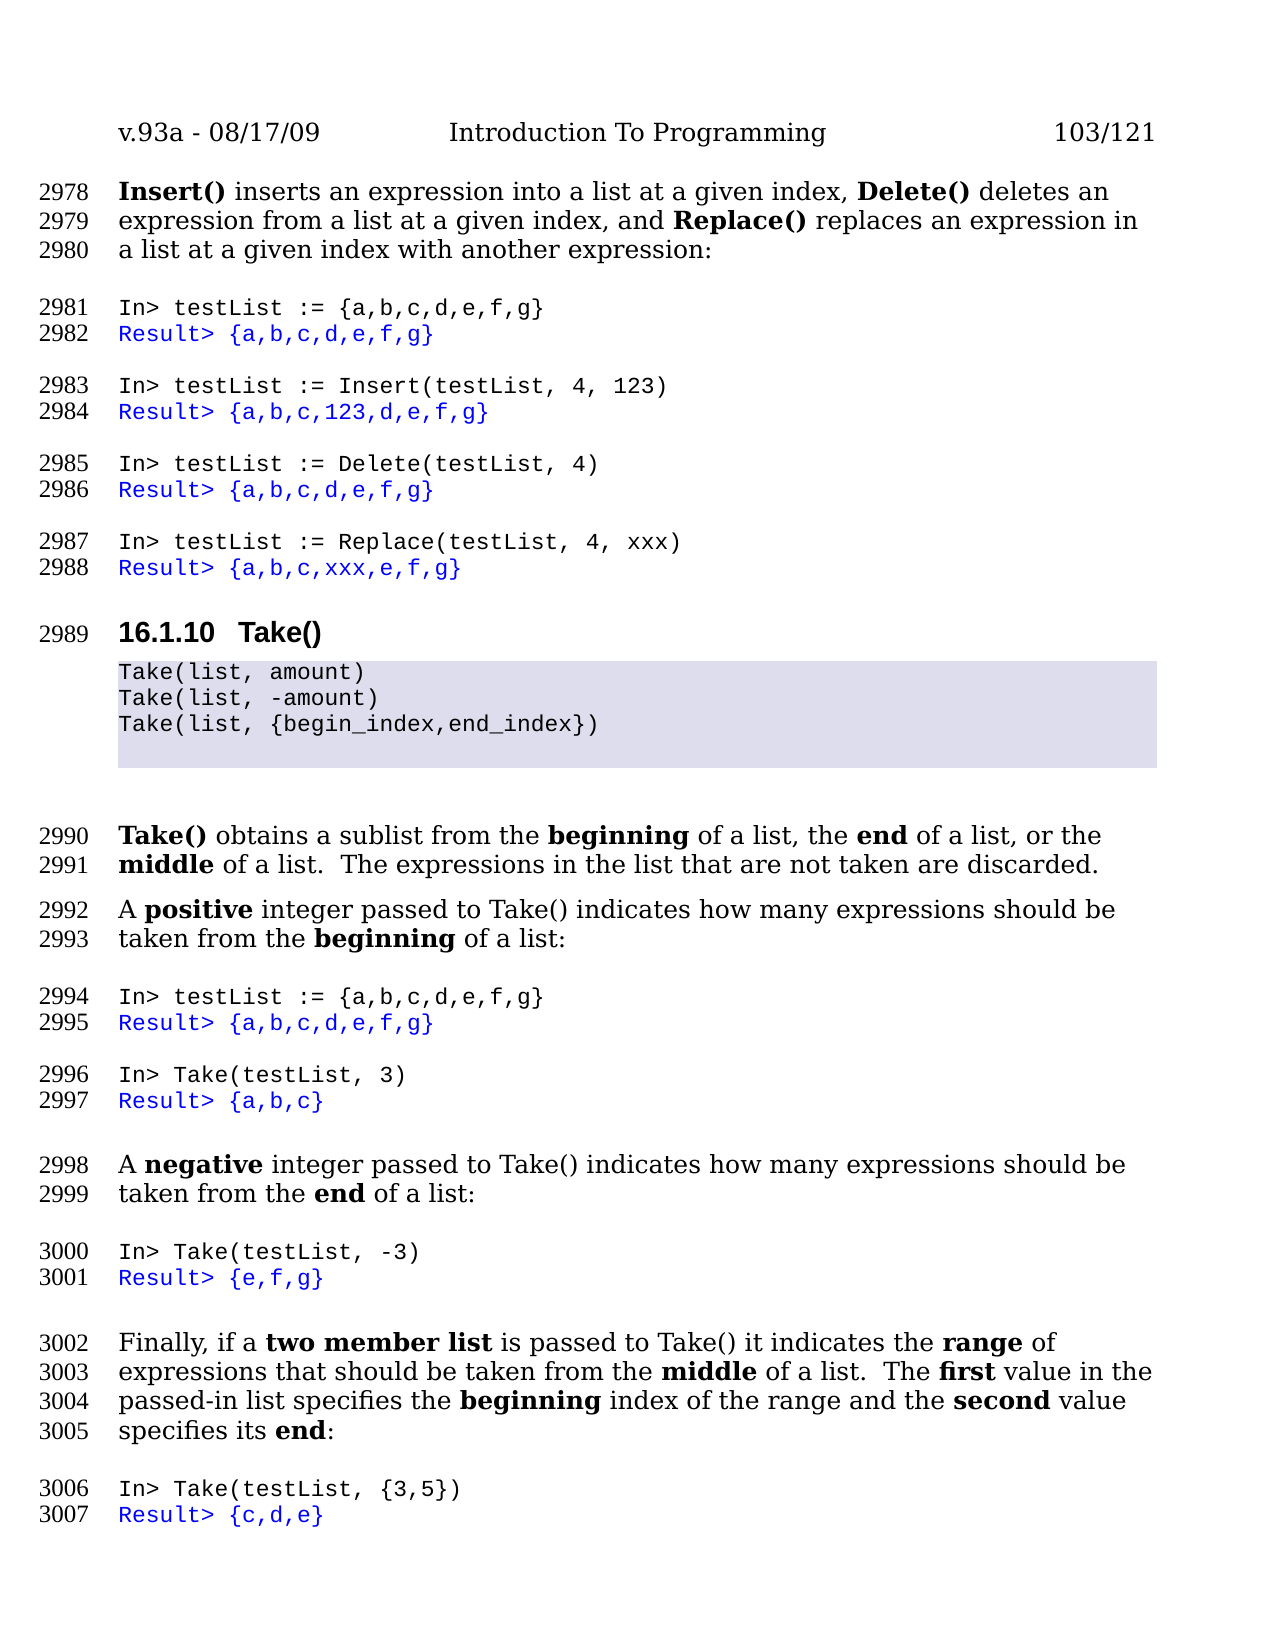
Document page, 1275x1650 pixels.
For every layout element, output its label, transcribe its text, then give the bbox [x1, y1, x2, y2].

text Result> {e,f,g} [118, 1267, 1157, 1293]
text Result> {a,b,c,d,e,f,g} [118, 323, 1157, 348]
text A negative integer passed to Take() indicates how many expressions should be taken from the end of a list: [118, 1150, 1157, 1209]
text In> testList := Replace(testList, 4, xxx) [118, 530, 1157, 556]
text In> testList := Delete(testList, 4) [118, 452, 1157, 478]
text Insert() inserts an expression into a list at a given index, Delete() deletes an expression from a list at a given index, and Replace() replaces an expression in a list at a given index with another expression: [118, 177, 1157, 265]
text In> Take(testList, 3) [118, 1063, 1157, 1089]
text In> testList := {a,b,c,d,e,f,g} [118, 985, 1157, 1011]
text Result> {a,b,c,d,e,f,g} [118, 1011, 1157, 1037]
text In> Take(testList, -3) [118, 1241, 1157, 1267]
text A positive integer passed to Take() indicates how many expressions should be taken from the beginning of a list: [118, 895, 1157, 953]
text Result> {c,d,e} [118, 1503, 1157, 1529]
text Finally, if a two member list is passed to Take() it indicates the range of expressions that should be taken from the middle of a list. The first value in the passed-in list specifies the beginning index of the range and the second value specifies its end: [118, 1327, 1157, 1445]
text In> testList := {a,b,c,d,e,f,g} [118, 297, 1157, 323]
text Result> {a,b,c,d,e,f,g} [118, 478, 1157, 504]
subtitle Take() [118, 615, 1157, 648]
table_header Take(list, amount) Take(list, -amount) Take(list, {begin_index,end_index}) [118, 661, 1157, 768]
text Take() obtains a sublist from the beginning of a list, the end of a list, or the middle of a list. The expressions in the list that are not taken are discarded. [118, 821, 1157, 880]
text In> Take(testList, {3,5}) [118, 1477, 1157, 1503]
text In> testList := Insert(testList, 4, 123) [118, 374, 1157, 400]
text Result> {a,b,c,xxx,e,f,g} [118, 556, 1157, 582]
text Result> {a,b,c,123,d,e,f,g} [118, 400, 1157, 426]
text Result> {a,b,c} [118, 1089, 1157, 1115]
